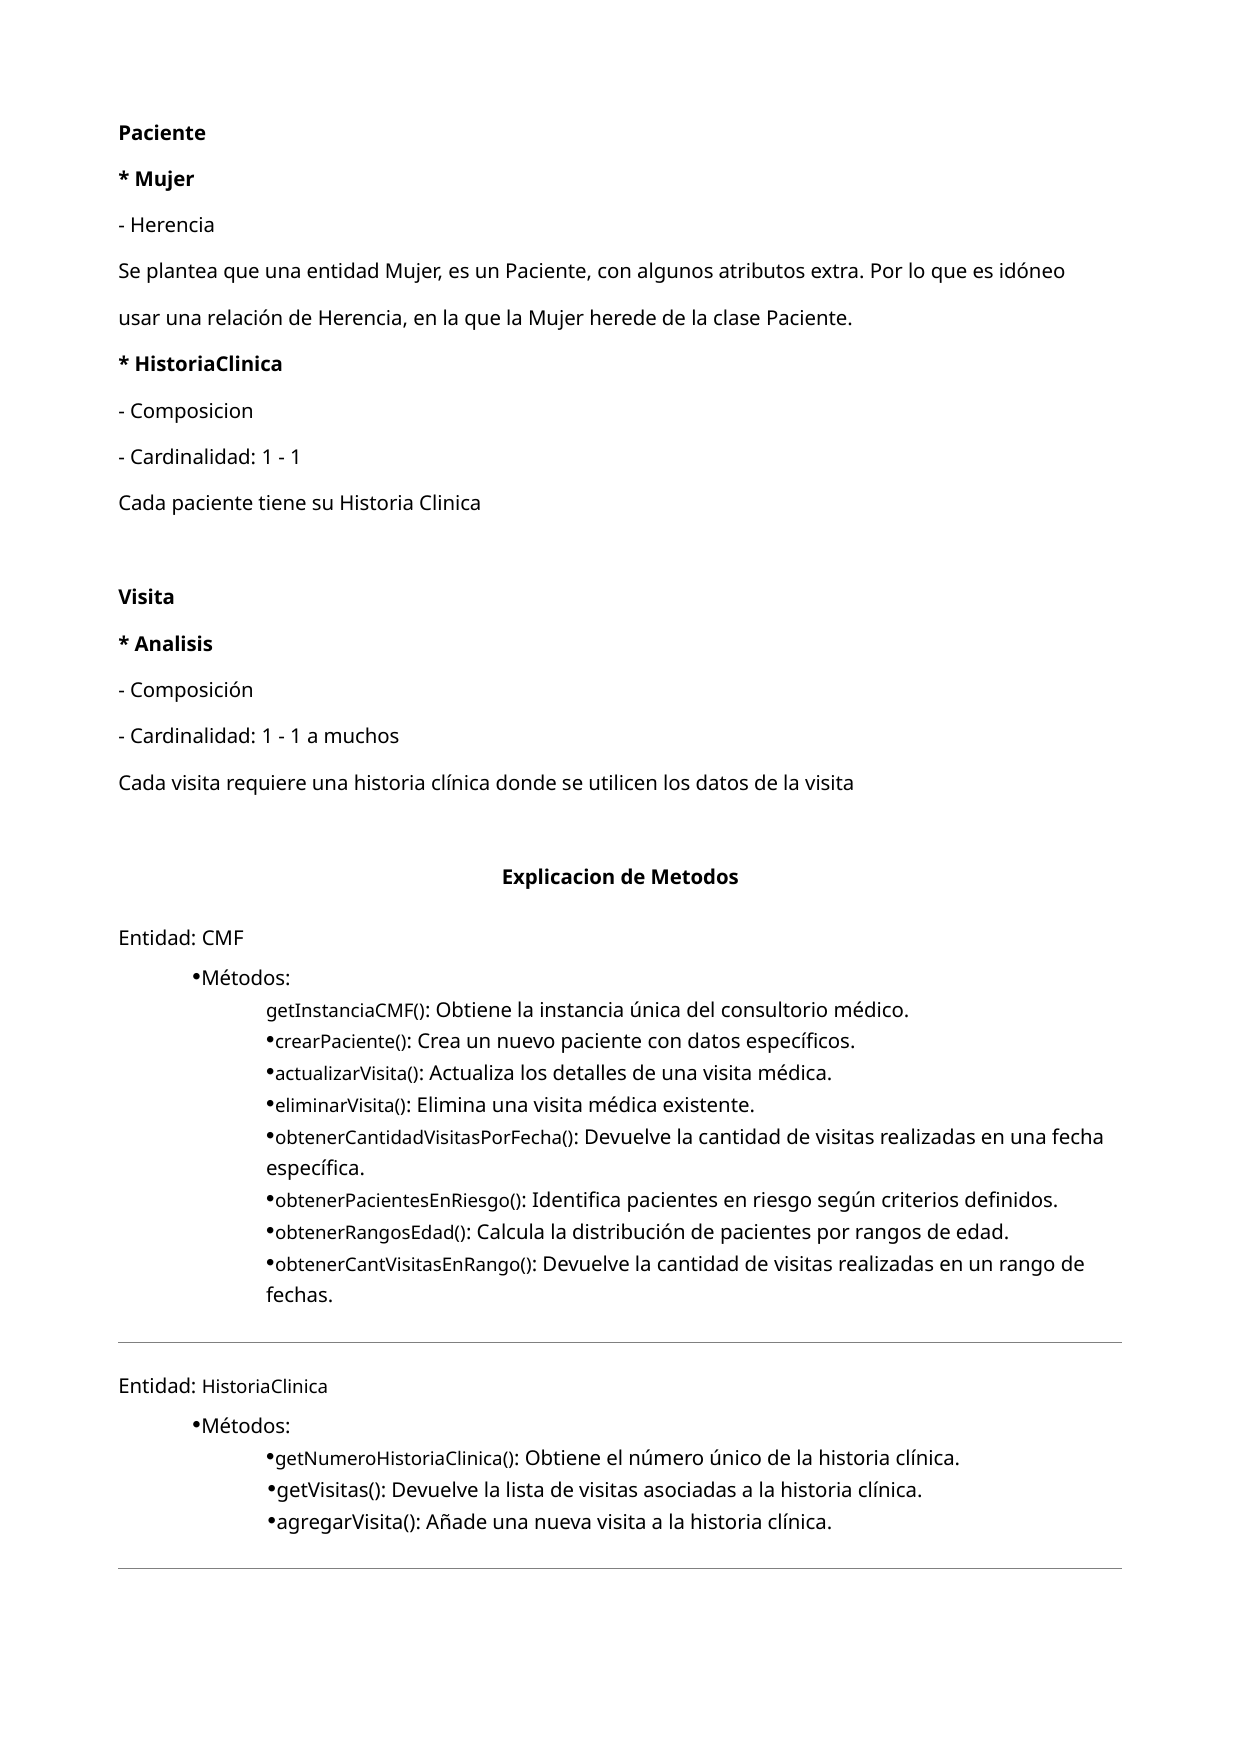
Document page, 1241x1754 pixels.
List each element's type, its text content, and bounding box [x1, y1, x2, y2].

text usar una relación de Herencia, en la que la Mujer herede de la clase Paciente. [118, 303, 1122, 331]
subtitle Entidad: HistoriaClinica [118, 1372, 1122, 1399]
text Cada paciente tiene su Historia Clinica [118, 489, 1122, 517]
list eliminarVisita(): Elimina una visita médica existente. [118, 1091, 1122, 1118]
text * HistoriaClinica [118, 350, 1122, 378]
text Se plantea que una entidad Mujer, es un Paciente, con algunos atributos extra. Por lo que es idóneo [118, 257, 1122, 285]
list crearPaciente(): Crea un nuevo paciente con datos específicos. [118, 1027, 1122, 1055]
list Métodos: [118, 963, 1122, 991]
text * Analisis [118, 629, 1122, 657]
subtitle Entidad: CMF [118, 923, 1122, 951]
text - Composición [118, 676, 1122, 703]
text - Herencia [118, 211, 1122, 238]
text Cada visita requiere una historia clínica donde se utilicen los datos de la visita [118, 768, 1122, 796]
list obtenerPacientesEnRiesgo(): Identifica pacientes en riesgo según criterios definidos. [118, 1186, 1122, 1213]
list agregarVisita(): Añade una nueva visita a la historia clínica. [120, 1507, 1121, 1535]
text * Mujer [118, 164, 1122, 192]
text Visita [118, 583, 1122, 611]
list getInstanciaCMF(): Obtiene la instancia única del consultorio médico. [118, 995, 1122, 1023]
text Explicacion de Metodos [118, 862, 1122, 890]
list obtenerRangosEdad(): Calcula la distribución de pacientes por rangos de edad. [118, 1218, 1122, 1245]
list actualizarVisita(): Actualiza los detalles de una visita médica. [118, 1059, 1122, 1086]
list Métodos: [118, 1412, 1122, 1440]
text Paciente [118, 118, 1122, 146]
list obtenerCantidadVisitasPorFecha(): Devuelve la cantidad de visitas realizadas en una fecha específica. [118, 1122, 1122, 1182]
list obtenerCantVisitasEnRango(): Devuelve la cantidad de visitas realizadas en un rango de fechas. [118, 1249, 1122, 1309]
text - Cardinalidad: 1 - 1 [118, 443, 1122, 470]
text - Cardinalidad: 1 - 1 a muchos [118, 722, 1122, 750]
list getNumeroHistoriaClinica(): Obtiene el número único de la historia clínica. [118, 1444, 1122, 1471]
text - Composicion [118, 396, 1122, 424]
list getVisitas(): Devuelve la lista de visitas asociadas a la historia clínica. [120, 1476, 1121, 1503]
